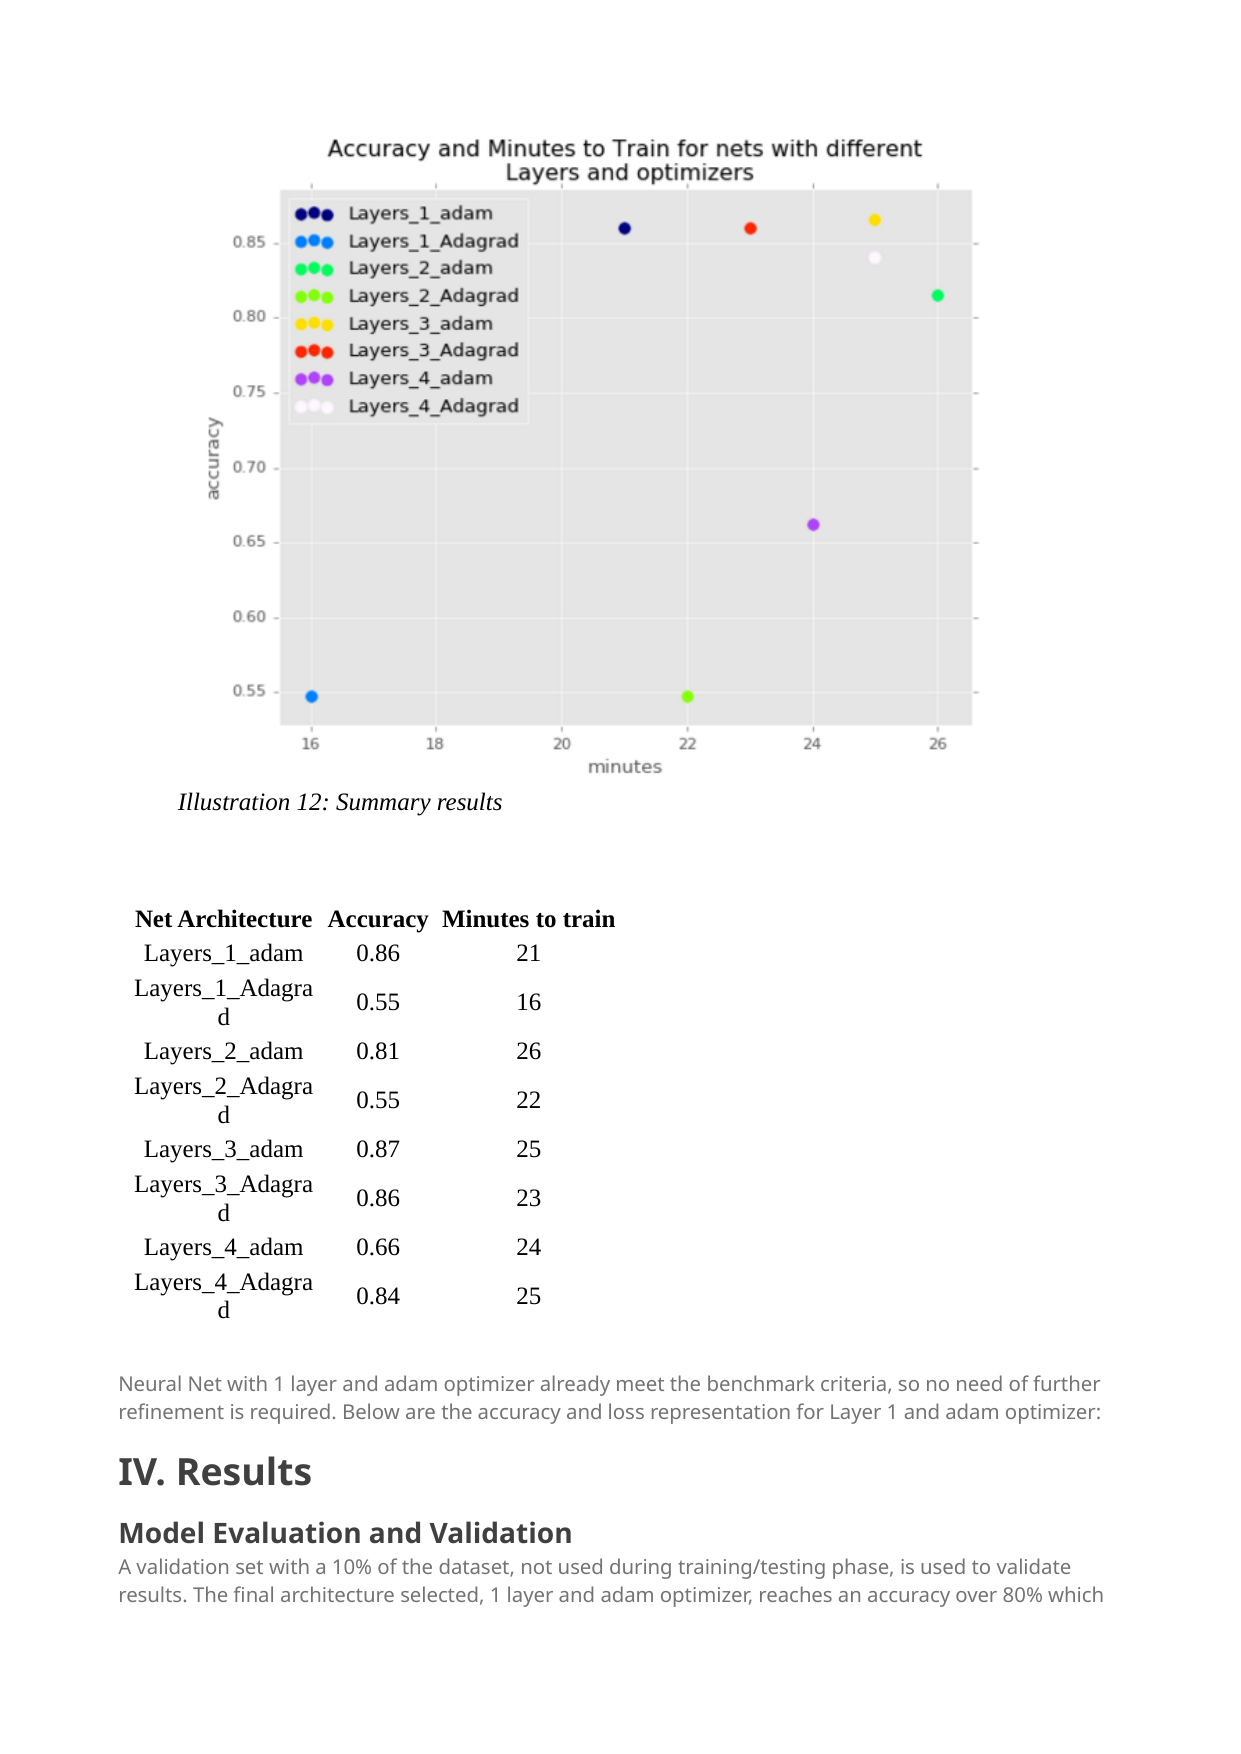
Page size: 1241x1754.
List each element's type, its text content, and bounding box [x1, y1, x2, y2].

subtitle IV. Results [118, 1440, 1122, 1496]
table_cell Layers_2_Adagrad [125, 1068, 322, 1131]
picture [177, 130, 1063, 787]
table_cell Layers_3_adam [125, 1131, 322, 1166]
table_cell 26 [434, 1034, 623, 1068]
table_cell 23 [434, 1166, 623, 1229]
table_cell 16 [434, 970, 623, 1033]
table_header Minutes to train [434, 901, 623, 936]
table_cell Layers_4_Adagrad [125, 1264, 322, 1327]
table_cell Layers_2_adam [125, 1034, 322, 1068]
table_cell 0.55 [322, 1068, 434, 1131]
table_cell 0.86 [322, 1166, 434, 1229]
table_header Accuracy [322, 901, 434, 936]
table_cell Layers_3_Adagrad [125, 1166, 322, 1229]
table_header Net Architecture [125, 901, 322, 936]
text Neural Net with 1 layer and adam optimizer already meet the benchmark criteria, so no need of further refinement is required. Below are the accuracy and loss representation for Layer 1 and adam optimizer: [118, 1369, 1122, 1426]
table_cell 25 [434, 1264, 623, 1327]
table_cell 24 [434, 1229, 623, 1264]
table_cell 0.66 [322, 1229, 434, 1264]
table_cell 0.84 [322, 1264, 434, 1327]
table_cell 0.86 [322, 936, 434, 970]
table_cell 0.81 [322, 1034, 434, 1068]
table_cell 21 [434, 936, 623, 970]
table_cell Layers_1_Adagrad [125, 970, 322, 1033]
table_cell Layers_4_adam [125, 1229, 322, 1264]
table_cell 25 [434, 1131, 623, 1166]
text Illustration 12: Summary results [178, 787, 1062, 815]
table_cell Layers_1_adam [125, 936, 322, 970]
table_cell 0.55 [322, 970, 434, 1033]
text A validation set with a 10% of the dataset, not used during training/testing phase, is used to validate results. The final architecture selected, 1 layer and adam optimizer, reaches an accuracy over 80% which [118, 1552, 1122, 1608]
subtitle Model Evaluation and Validation [118, 1496, 1122, 1552]
table_cell 0.87 [322, 1131, 434, 1166]
table_cell 22 [434, 1068, 623, 1131]
